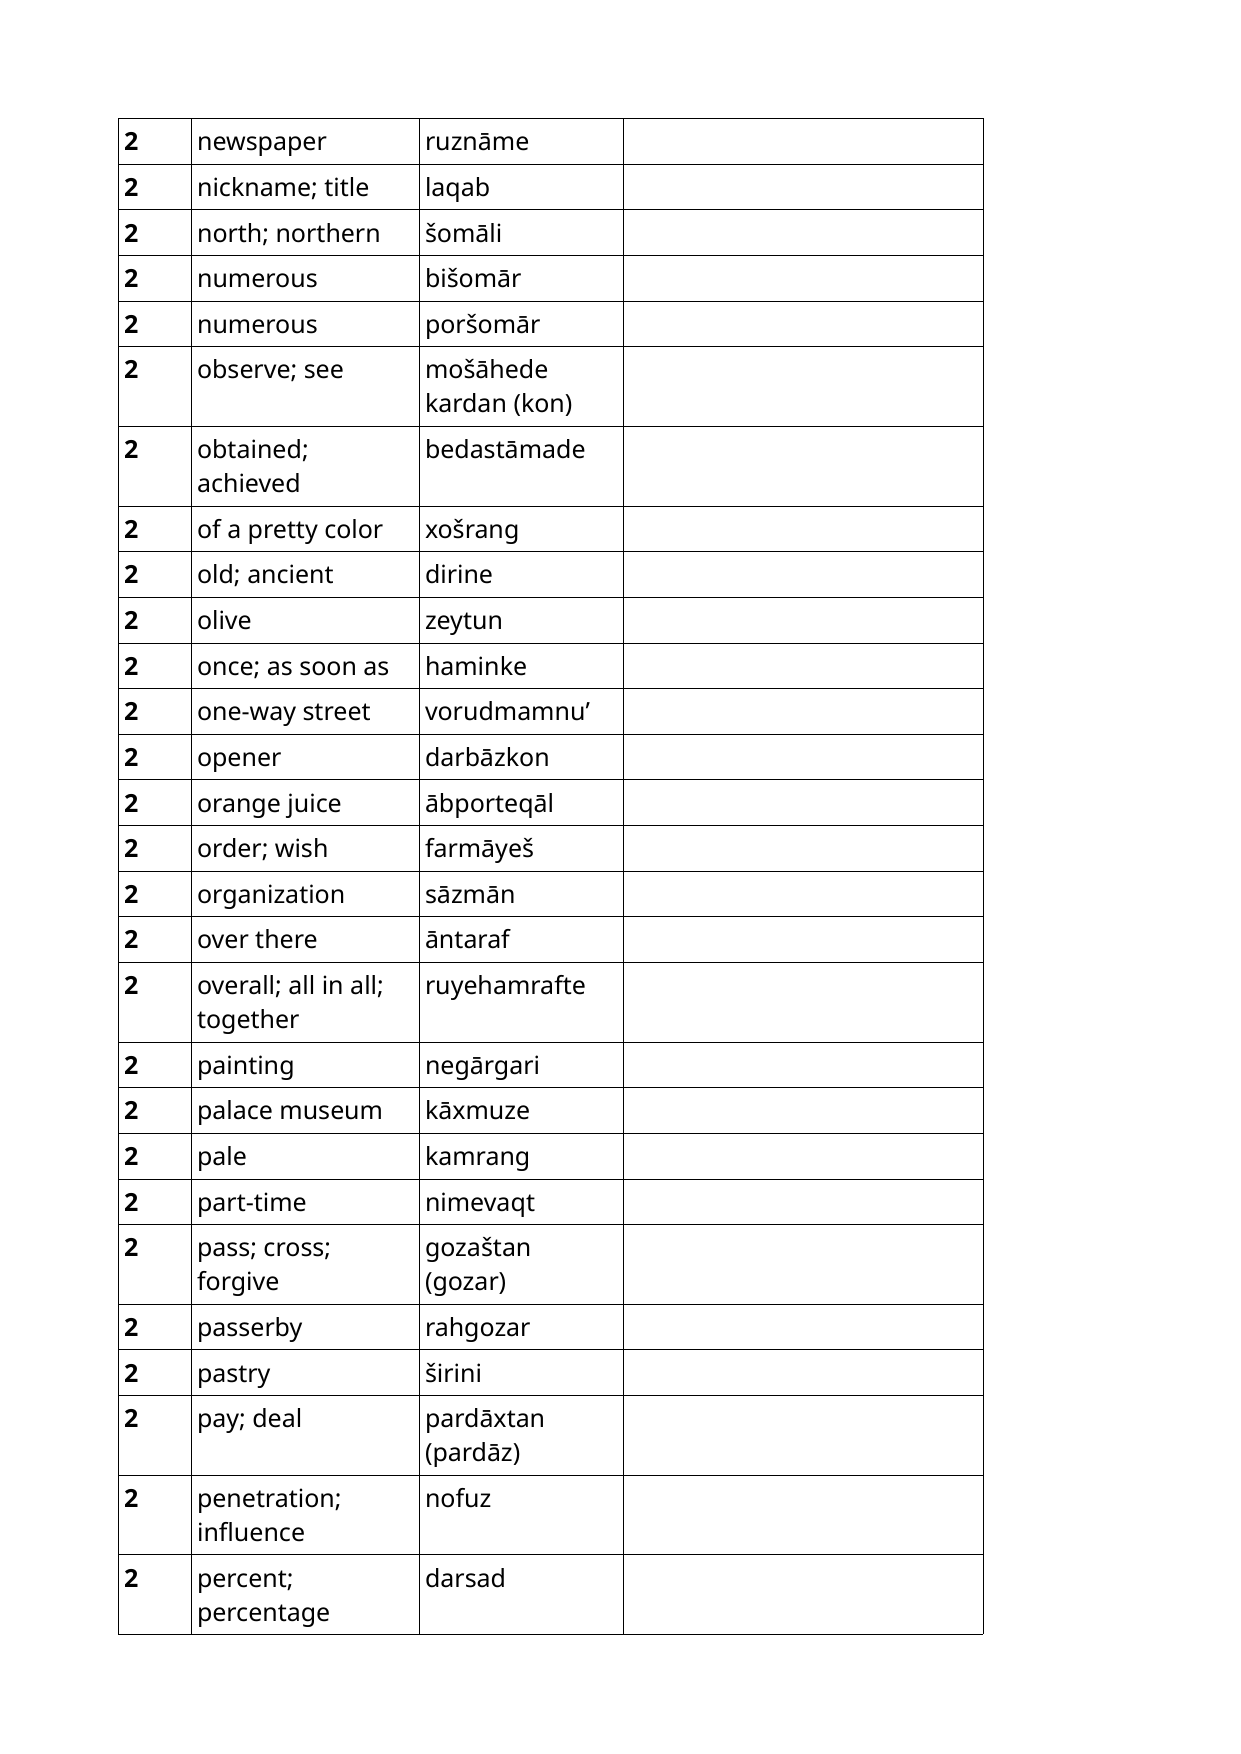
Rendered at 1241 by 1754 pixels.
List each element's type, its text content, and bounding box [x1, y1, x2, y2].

table_cell darsad [420, 1555, 623, 1634]
table_cell 2 [119, 1555, 191, 1634]
table_cell ruyehamrafte [420, 963, 623, 1042]
table_cell nimevaqt [420, 1180, 623, 1224]
table_cell one‐way street [192, 689, 419, 734]
table_cell [624, 735, 983, 779]
table_cell 2 [119, 1088, 191, 1133]
table_cell 2 [119, 1396, 191, 1475]
table_cell [624, 644, 983, 688]
table_cell observe; see [192, 347, 419, 426]
table_cell order; wish [192, 826, 419, 871]
table_cell [624, 1555, 983, 1634]
table_cell olive [192, 598, 419, 642]
table_cell 2 [119, 735, 191, 779]
table_cell kāxmuze [420, 1088, 623, 1133]
table_cell [624, 963, 983, 1042]
table_cell painting [192, 1043, 419, 1087]
table_cell once; as soon as [192, 644, 419, 688]
table_cell āntaraf [420, 917, 623, 962]
table_cell 2 [119, 552, 191, 597]
table_cell mošāhede kardan (kon) [420, 347, 623, 426]
table_cell negārgari [420, 1043, 623, 1087]
table_cell 2 [119, 826, 191, 871]
table_cell 2 [119, 963, 191, 1042]
table_cell numerous [192, 302, 419, 346]
table_cell širini [420, 1350, 623, 1395]
table_cell [624, 1043, 983, 1087]
table_cell [624, 119, 983, 164]
table_cell [624, 210, 983, 255]
table_cell obtained; achieved [192, 427, 419, 506]
table_cell pay; deal [192, 1396, 419, 1475]
table_cell over there [192, 917, 419, 962]
table_cell 2 [119, 872, 191, 916]
table_cell old; ancient [192, 552, 419, 597]
table_cell laqab [420, 165, 623, 209]
table_cell 2 [119, 302, 191, 346]
table_cell ruznāme [420, 119, 623, 164]
table_cell [624, 302, 983, 346]
table_cell orange juice [192, 780, 419, 825]
table_cell [624, 917, 983, 962]
table_cell 2 [119, 1134, 191, 1178]
table_cell [624, 826, 983, 871]
table_cell [624, 165, 983, 209]
table_cell bedastāmade [420, 427, 623, 506]
table_cell of a pretty color [192, 507, 419, 551]
table_cell [624, 1305, 983, 1349]
table_cell 2 [119, 1476, 191, 1554]
table_cell [624, 780, 983, 825]
table_cell newspaper [192, 119, 419, 164]
table_cell sāzmān [420, 872, 623, 916]
table_cell 2 [119, 1043, 191, 1087]
table_cell opener [192, 735, 419, 779]
table_cell 2 [119, 598, 191, 642]
table_cell [624, 1350, 983, 1395]
table_cell [624, 1225, 983, 1304]
table_cell [624, 256, 983, 301]
table_cell 2 [119, 165, 191, 209]
table_cell penetration; influence [192, 1476, 419, 1554]
table_cell 2 [119, 507, 191, 551]
table_cell 2 [119, 256, 191, 301]
table_cell percent; percentage [192, 1555, 419, 1634]
table_cell haminke [420, 644, 623, 688]
table_cell rahgozar [420, 1305, 623, 1349]
table_cell overall; all in all; together [192, 963, 419, 1042]
table_cell xošrang [420, 507, 623, 551]
table_cell 2 [119, 210, 191, 255]
table_cell dirine [420, 552, 623, 597]
table_cell palace museum [192, 1088, 419, 1133]
table_cell [624, 1088, 983, 1133]
table_cell nickname; title [192, 165, 419, 209]
table_cell bišomār [420, 256, 623, 301]
table_cell 2 [119, 780, 191, 825]
table_cell poršomār [420, 302, 623, 346]
table_cell ābporteqāl [420, 780, 623, 825]
table_cell [624, 598, 983, 642]
table_cell 2 [119, 1305, 191, 1349]
table_cell [624, 552, 983, 597]
table_cell vorudmamnu’ [420, 689, 623, 734]
table_cell [624, 347, 983, 426]
table_cell pass; cross; forgive [192, 1225, 419, 1304]
table_cell [624, 872, 983, 916]
table_cell 2 [119, 917, 191, 962]
table_cell [624, 1134, 983, 1178]
table_cell organization [192, 872, 419, 916]
table_cell part‐time [192, 1180, 419, 1224]
table_cell zeytun [420, 598, 623, 642]
table_cell 2 [119, 644, 191, 688]
table_cell pale [192, 1134, 419, 1178]
table_cell kamrang [420, 1134, 623, 1178]
table_cell 2 [119, 1225, 191, 1304]
table_cell 2 [119, 689, 191, 734]
table_cell pardāxtan (pardāz) [420, 1396, 623, 1475]
table_cell farmāyeš [420, 826, 623, 871]
table_cell 2 [119, 347, 191, 426]
table_cell [624, 1396, 983, 1475]
table_cell [624, 689, 983, 734]
table_cell 2 [119, 1350, 191, 1395]
table_cell north; northern [192, 210, 419, 255]
table_cell gozaštan (gozar) [420, 1225, 623, 1304]
table_cell [624, 507, 983, 551]
table_cell [624, 1476, 983, 1554]
table_cell pastry [192, 1350, 419, 1395]
table_cell passerby [192, 1305, 419, 1349]
table_cell [624, 427, 983, 506]
table_cell darbāzkon [420, 735, 623, 779]
table_cell 2 [119, 427, 191, 506]
table_cell šomāli [420, 210, 623, 255]
table_cell 2 [119, 119, 191, 164]
table_cell 2 [119, 1180, 191, 1224]
table_cell nofuz [420, 1476, 623, 1554]
table_cell [624, 1180, 983, 1224]
table_cell numerous [192, 256, 419, 301]
